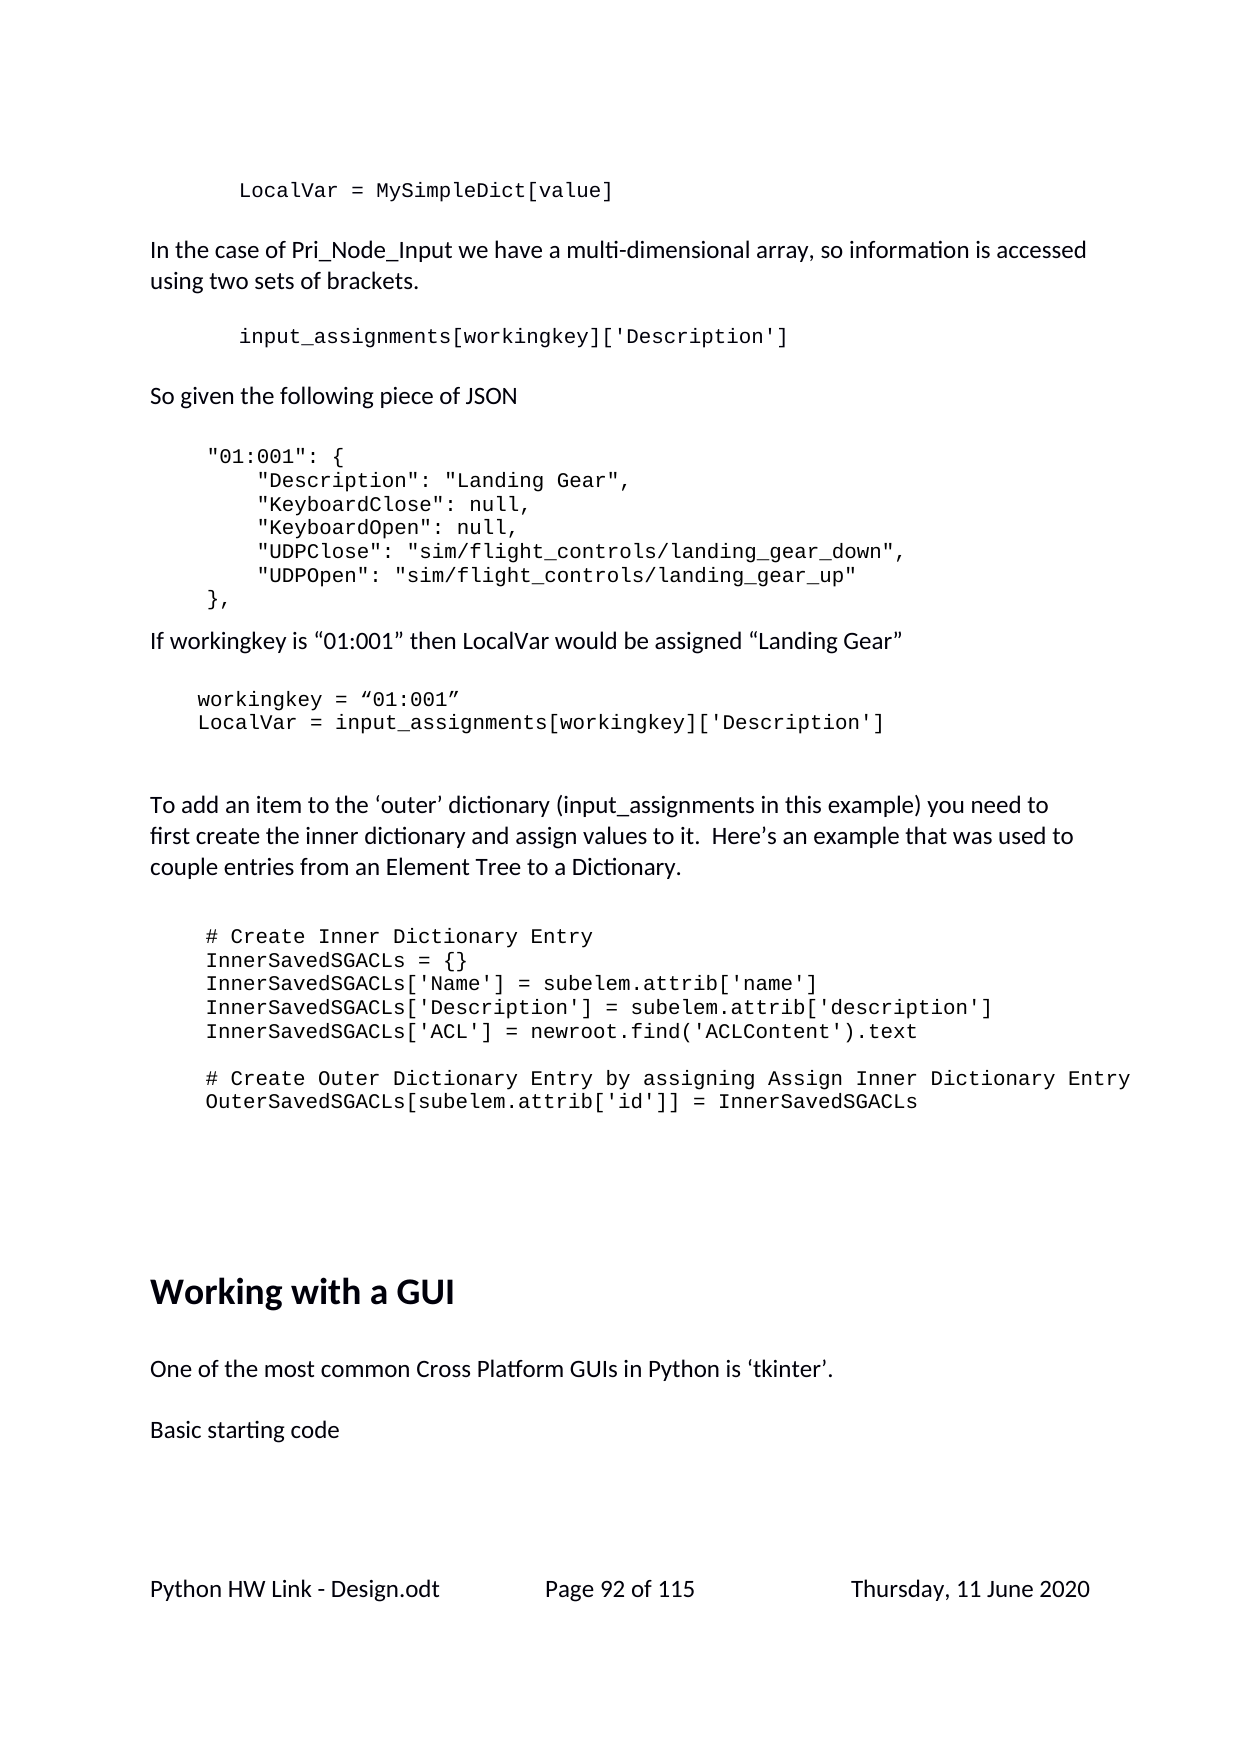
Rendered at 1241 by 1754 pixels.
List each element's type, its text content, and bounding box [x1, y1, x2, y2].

text input_assignments[workingkey]['Description'] [150, 326, 1090, 350]
text LocalVar = MySimpleDict[value] [150, 181, 1090, 204]
text If workingkey is “01:001” then LocalVar would be assigned “Landing Gear” [150, 441, 1090, 656]
subtitle Working with a GUI [150, 1268, 1090, 1314]
text One of the most common Cross Platform GUIs in Python is ‘tkinter’. [150, 1353, 1090, 1383]
text So given the following piece of JSON [150, 380, 1090, 411]
text To add an item to the ‘outer’ dictionary (input_assignments in this example) you need to first create the inner dictionary and assign values to it. Here’s an example that was used to couple entries from an Element Tree to a Dictionary. [150, 656, 1090, 881]
text Basic starting code [150, 1414, 1090, 1444]
text In the case of Pri_Node_Input we have a multi-dimensional array, so information is accessed using two sets of brackets. [150, 235, 1090, 296]
